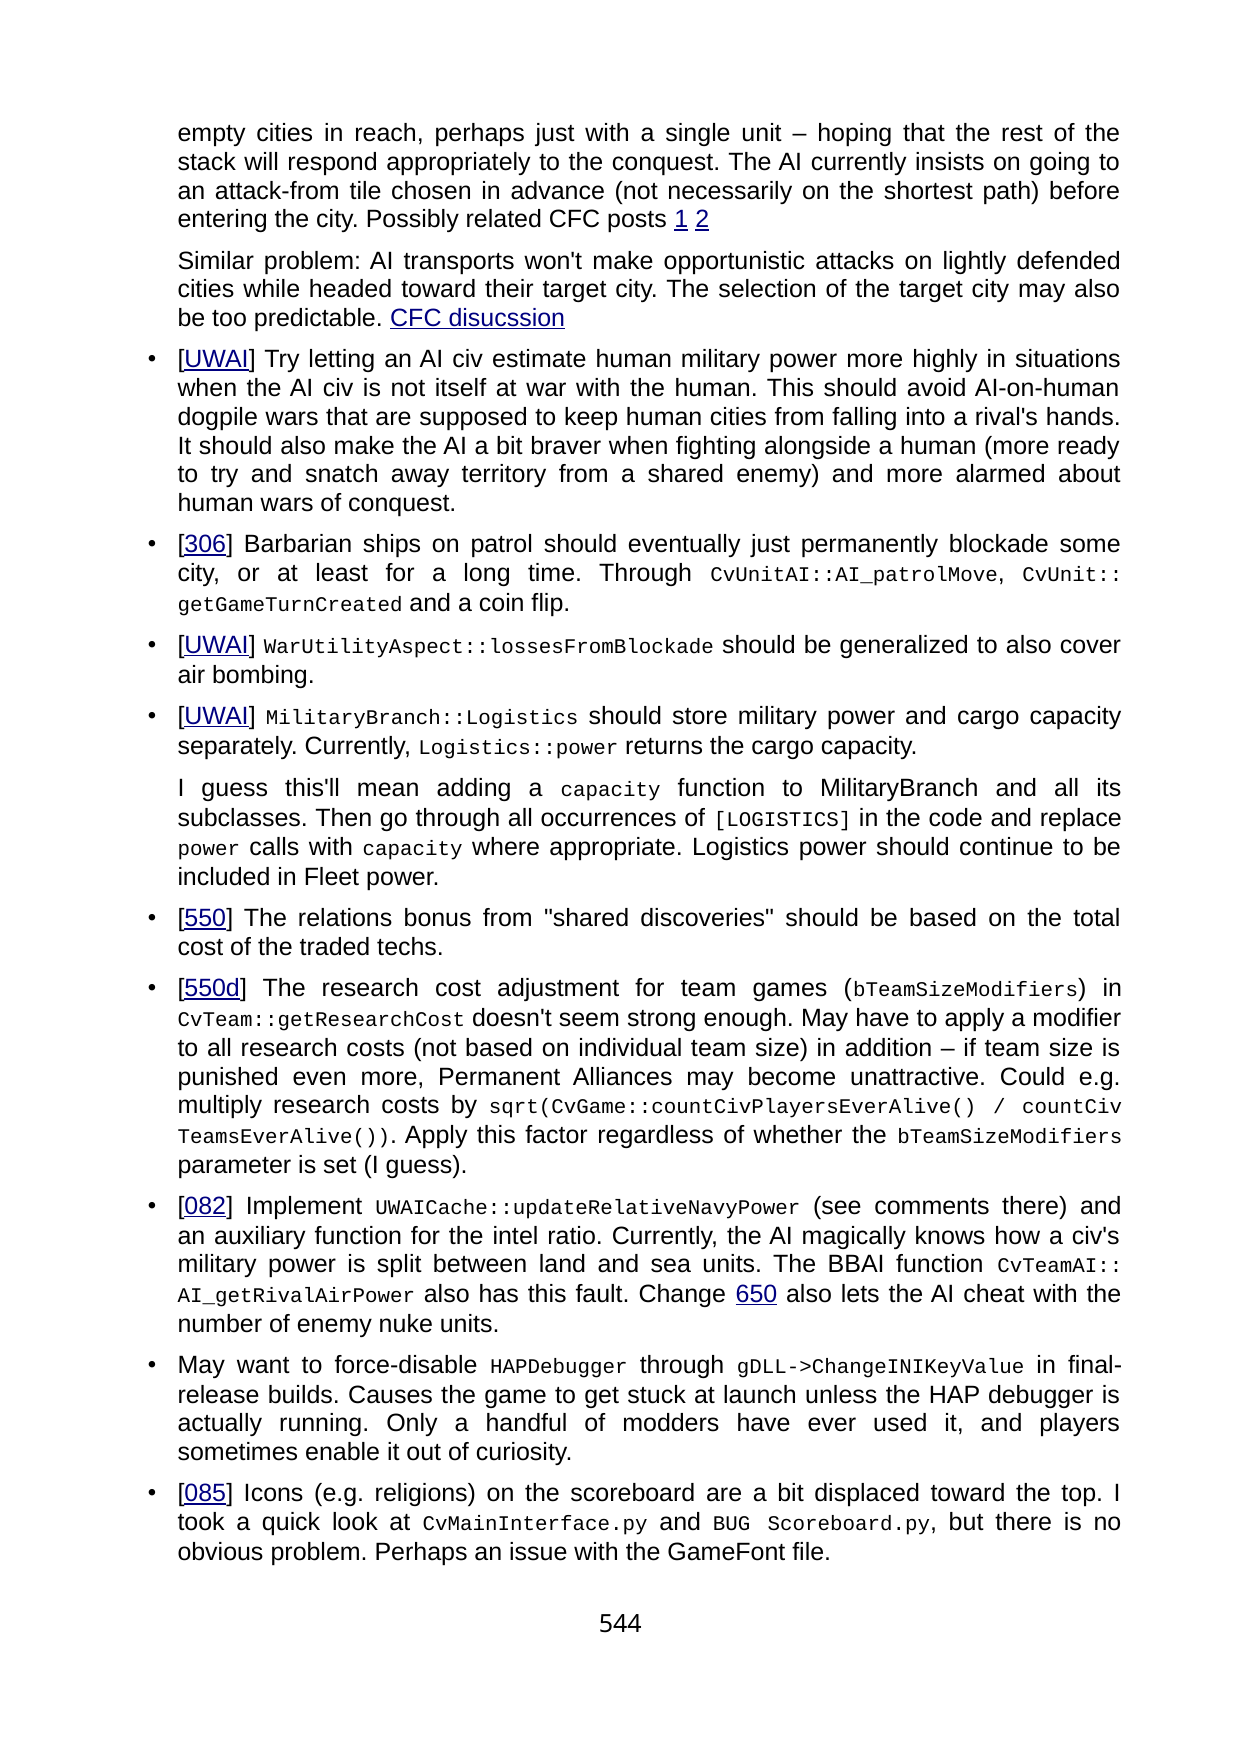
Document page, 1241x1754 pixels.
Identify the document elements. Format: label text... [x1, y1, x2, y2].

list empty cities in reach, perhaps just with a single unit – hoping that the rest of the stack will respond appropriately to the conquest. The AI currently insists on going to an attack-from tile chosen in advance (not necessarily on the shortest path) before entering the city. Possibly related CFC posts 1 2 [148, 118, 1122, 233]
list [550] The relations bonus from "shared discoveries" should be based on the total cost of the traded techs. [148, 903, 1122, 961]
list [UWAI] Try letting an AI civ estimate human military power more highly in situations when the AI civ is not itself at war with the human. This should avoid AI-on-human dogpile wars that are supposed to keep human cities from falling into a rival's hands. It should also make the AI a bit braver when fighting alongside a human (more ready to try and snatch away territory from a shared enemy) and more alarmed about human wars of conquest. [148, 344, 1122, 517]
list May want to force-disable HAPDebugger through gDLL->ChangeINIKeyValue in final-release builds. Causes the game to get stuck at launch unless the HAP debugger is actually running. Only a handful of modders have ever used it, and players sometimes enable it out of curiosity. [148, 1350, 1122, 1466]
list [082] Implement UWAICache::updateRelativeNavyPower (see comments there) and an auxiliary function for the intel ratio. Currently, the AI magically knows how a civ's military power is split between land and sea units. The BBAI function CvTeamAI:: AI_getRivalAirPower also has this fault. Change 650 also lets the AI cheat with the number of enemy nuke units. [148, 1191, 1122, 1337]
list Similar problem: AI transports won't make opportunistic attacks on lightly defended cities while headed toward their target city. The selection of the target city may also be too predictable. CFC disucssion [148, 246, 1122, 332]
list [UWAI] MilitaryBranch::Logistics should store military power and cargo capacity separately. Currently, Logistics::power returns the cargo capacity. [148, 701, 1122, 761]
list [085] Icons (e.g. religions) on the scoreboard are a bit displaced toward the top. I took a quick look at CvMainInterface.py and BUG Scoreboard.py, but there is no obvious problem. Perhaps an issue with the GameFont file. [148, 1478, 1122, 1566]
list [306] Barbarian ships on patrol should eventually just permanently blockade some city, or at least for a long time. Through CvUnitAI::AI_patrolMove, CvUnit:: getGameTurnCreated and a coin flip. [148, 529, 1122, 618]
list [550d] The research cost adjustment for team games (bTeamSizeModifiers) in CvTeam::getResearchCost doesn't seem strong enough. May have to apply a modifier to all research costs (not based on individual team size) in addition – if team size is punished even more, Permanent Alliances may become unattractive. Could e.g. multiply research costs by sqrt(CvGame::countCivPlayersEverAlive() / countCiv TeamsEverAlive()). Apply this factor regardless of whether the bTeamSizeModifiers parameter is set (I guess). [148, 973, 1122, 1178]
list [UWAI] WarUtilityAspect::lossesFromBlockade should be generalized to also cover air bombing. [148, 630, 1122, 689]
list I guess this'll mean adding a capacity function to MilitaryBranch and all its subclasses. Then go through all occurrences of [LOGISTICS] in the code and replace power calls with capacity where appropriate. Logistics power should continue to be included in Fleet power. [148, 773, 1122, 891]
